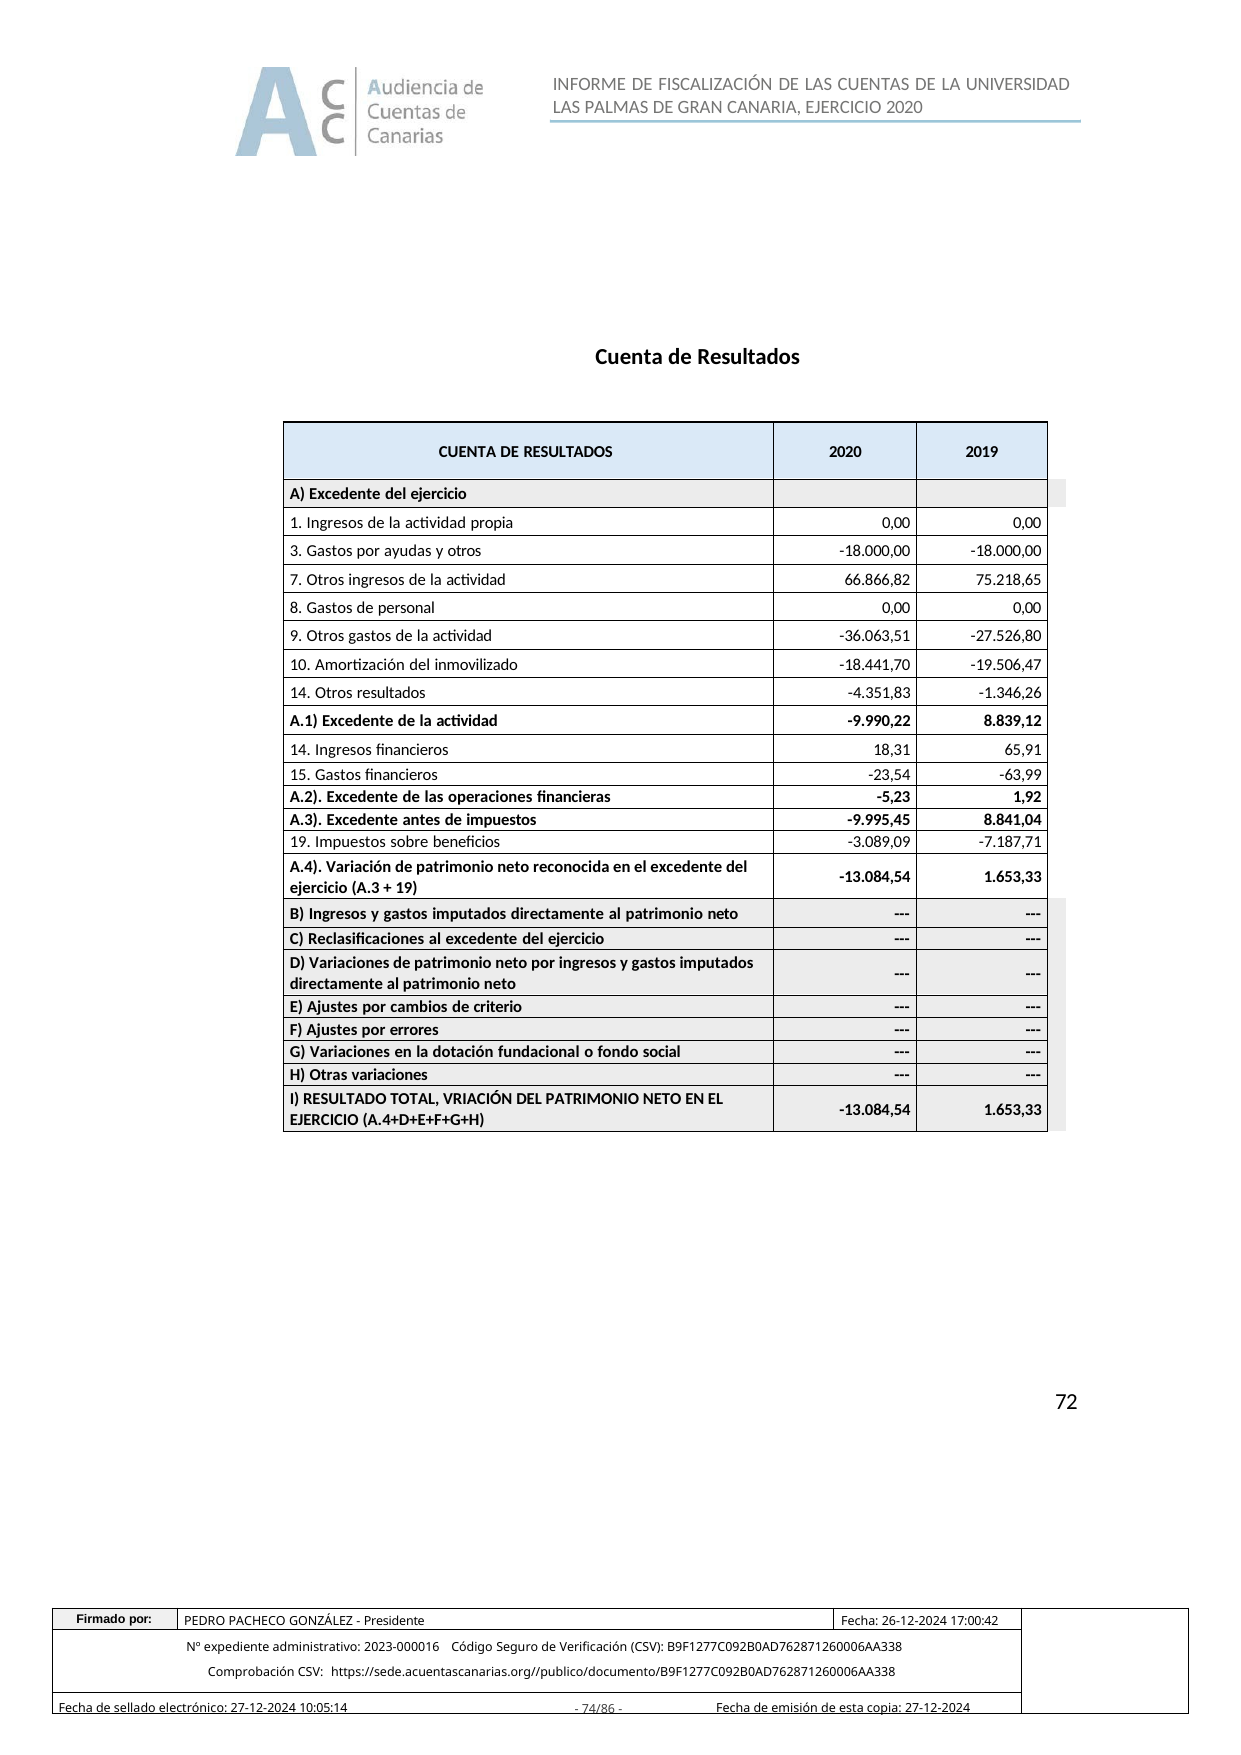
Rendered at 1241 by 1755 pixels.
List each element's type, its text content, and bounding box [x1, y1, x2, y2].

table_cell G) Variaciones en la dotación fundacional o fondo social [284, 1041, 773, 1063]
table_cell A.1) Excedente de la actividad [284, 706, 773, 734]
table_cell I) RESULTADO TOTAL, VRIACIÓN DEL PATRIMONIO NETO EN EL EJERCICIO (A.4+D+E+F+G+H) [284, 1086, 773, 1131]
table_cell --- [774, 950, 916, 994]
table_cell --- [774, 899, 916, 927]
table_cell -7.187,71 [917, 831, 1047, 853]
table_cell -13.084,54 [774, 854, 916, 898]
table_cell 0,00 [917, 593, 1047, 620]
table_cell 15. Gastos financieros [284, 763, 773, 785]
table_cell 10. Amortización del inmovilizado [284, 650, 773, 677]
table_cell C) Reclasificaciones al excedente del ejercicio [284, 928, 773, 949]
table_cell -13.084,54 [774, 1086, 916, 1131]
table_cell [917, 480, 1047, 507]
table_cell 7. Otros ingresos de la actividad [284, 565, 773, 592]
table_cell A.4). Variación de patrimonio neto reconocida en el excedente del ejercicio (A.3 + 19) [284, 854, 773, 898]
table_cell 65,91 [917, 735, 1047, 762]
table_cell D) Variaciones de patrimonio neto por ingresos y gastos imputados directamente al patrimonio neto [284, 950, 773, 994]
table_cell 75.218,65 [917, 565, 1047, 592]
table_cell --- [917, 928, 1047, 949]
table_cell --- [917, 950, 1047, 994]
table_cell -36.063,51 [774, 621, 916, 649]
table_cell --- [917, 1064, 1047, 1085]
table_cell E) Ajustes por cambios de criterio [284, 996, 773, 1017]
table_cell --- [774, 1018, 916, 1040]
table_cell 66.866,82 [774, 565, 916, 592]
table_cell -18.000,00 [917, 536, 1047, 564]
table_cell -63,99 [917, 763, 1047, 785]
table_cell [1048, 479, 1066, 507]
table_cell 0,00 [774, 508, 916, 535]
table_cell -23,54 [774, 763, 916, 785]
table_cell -3.089,09 [774, 831, 916, 853]
table_cell A) Excedente del ejercicio [284, 480, 773, 507]
table_cell B) Ingresos y gastos imputados directamente al patrimonio neto [284, 899, 773, 927]
table_cell --- [774, 928, 916, 949]
table_cell -19.506,47 [917, 650, 1047, 677]
table_cell 14. Ingresos financieros [284, 735, 773, 762]
table_cell -9.990,22 [774, 706, 916, 734]
table_cell -9.995,45 [774, 809, 916, 830]
table_cell [1048, 507, 1066, 898]
table_cell A.3). Excedente antes de impuestos [284, 809, 773, 830]
table_cell F) Ajustes por errores [284, 1018, 773, 1040]
table_cell 1,92 [917, 786, 1047, 807]
table_cell -18.441,70 [774, 650, 916, 677]
table_cell 1.653,33 [917, 854, 1047, 898]
table_cell 19. Impuestos sobre beneficios [284, 831, 773, 853]
table_cell 14. Otros resultados [284, 678, 773, 705]
table_cell --- [917, 1041, 1047, 1063]
table_cell 3. Gastos por ayudas y otros [284, 536, 773, 564]
table_cell 18,31 [774, 735, 916, 762]
table_cell 0,00 [774, 593, 916, 620]
table_cell -27.526,80 [917, 621, 1047, 649]
table_cell --- [774, 1064, 916, 1085]
table_cell --- [917, 899, 1047, 927]
table_cell H) Otras variaciones [284, 1064, 773, 1085]
table_cell 8. Gastos de personal [284, 593, 773, 620]
table_cell 1.653,33 [917, 1086, 1047, 1131]
table_cell -18.000,00 [774, 536, 916, 564]
table_cell [1048, 898, 1066, 1131]
table_cell --- [917, 1018, 1047, 1040]
table_header [1048, 421, 1066, 478]
table_header CUENTA DE RESULTADOS [284, 423, 773, 478]
table_header 2020 [774, 423, 916, 478]
table_cell [774, 480, 916, 507]
table_cell --- [774, 1041, 916, 1063]
table_header 2019 [917, 423, 1047, 478]
table_cell 8.841,04 [917, 809, 1047, 830]
table_cell -4.351,83 [774, 678, 916, 705]
table_cell --- [774, 996, 916, 1017]
text Cuenta de Resultados [199, 342, 1196, 371]
table_cell 1. Ingresos de la actividad propia [284, 508, 773, 535]
table_cell -5,23 [774, 786, 916, 807]
table_cell 9. Otros gastos de la actividad [284, 621, 773, 649]
table_cell A.2). Excedente de las operaciones financieras [284, 786, 773, 807]
table_cell 8.839,12 [917, 706, 1047, 734]
table_cell --- [917, 996, 1047, 1017]
table_cell -1.346,26 [917, 678, 1047, 705]
table_cell 0,00 [917, 508, 1047, 535]
